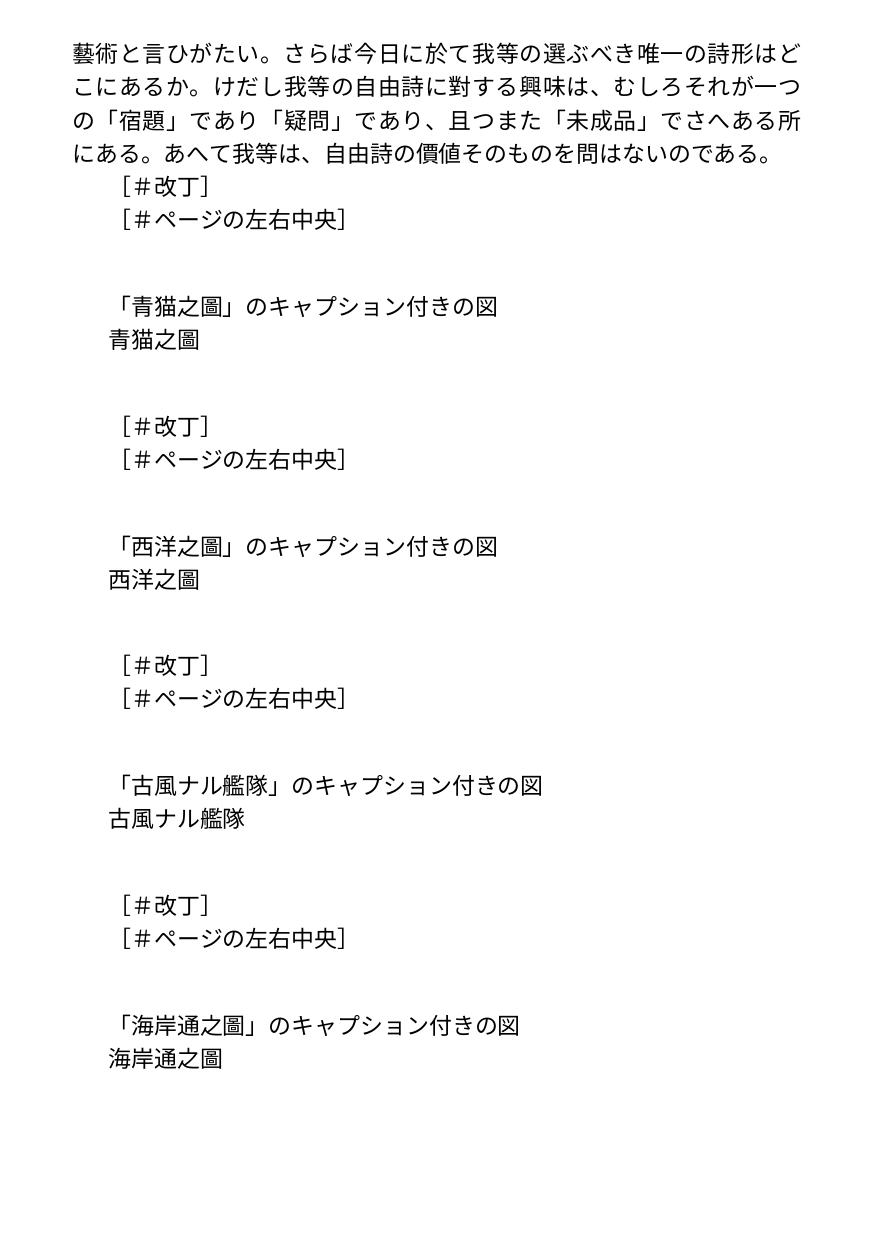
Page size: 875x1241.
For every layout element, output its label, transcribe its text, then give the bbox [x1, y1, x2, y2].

text 古風ナル艦隊 [72, 801, 802, 834]
text ［＃改丁］ [72, 408, 802, 442]
text ［＃ページの左右中央］ [72, 681, 802, 714]
text ［＃改丁］ [72, 888, 802, 921]
text ［＃ページの左右中央］ [72, 921, 802, 954]
text 「青猫之圖」のキャプション付きの図 [72, 289, 802, 322]
text ［＃ページの左右中央］ [72, 202, 802, 235]
text 西洋之圖 [72, 562, 802, 595]
text 「西洋之圖」のキャプション付きの図 [72, 528, 802, 562]
text 「古風ナル艦隊」のキャプション付きの図 [72, 768, 802, 801]
text 海岸通之圖 [72, 1041, 802, 1074]
text 「海岸通之圖」のキャプション付きの図 [72, 1007, 802, 1041]
text 青猫之圖 [72, 322, 802, 355]
text ［＃ページの左右中央］ [72, 442, 802, 475]
text 藝術と言ひがたい。さらば今日に於て我等の選ぶべき唯一の詩形はどこにあるか。けだし我等の自由詩に對する興味は、むしろそれが一つの「宿題」であり「疑問」であり、且つまた「未成品」でさへある所にある。あへて我等は、自由詩の價値そのものを問はないのである。 [72, 36, 802, 169]
text ［＃改丁］ [72, 169, 802, 202]
text ［＃改丁］ [72, 648, 802, 681]
